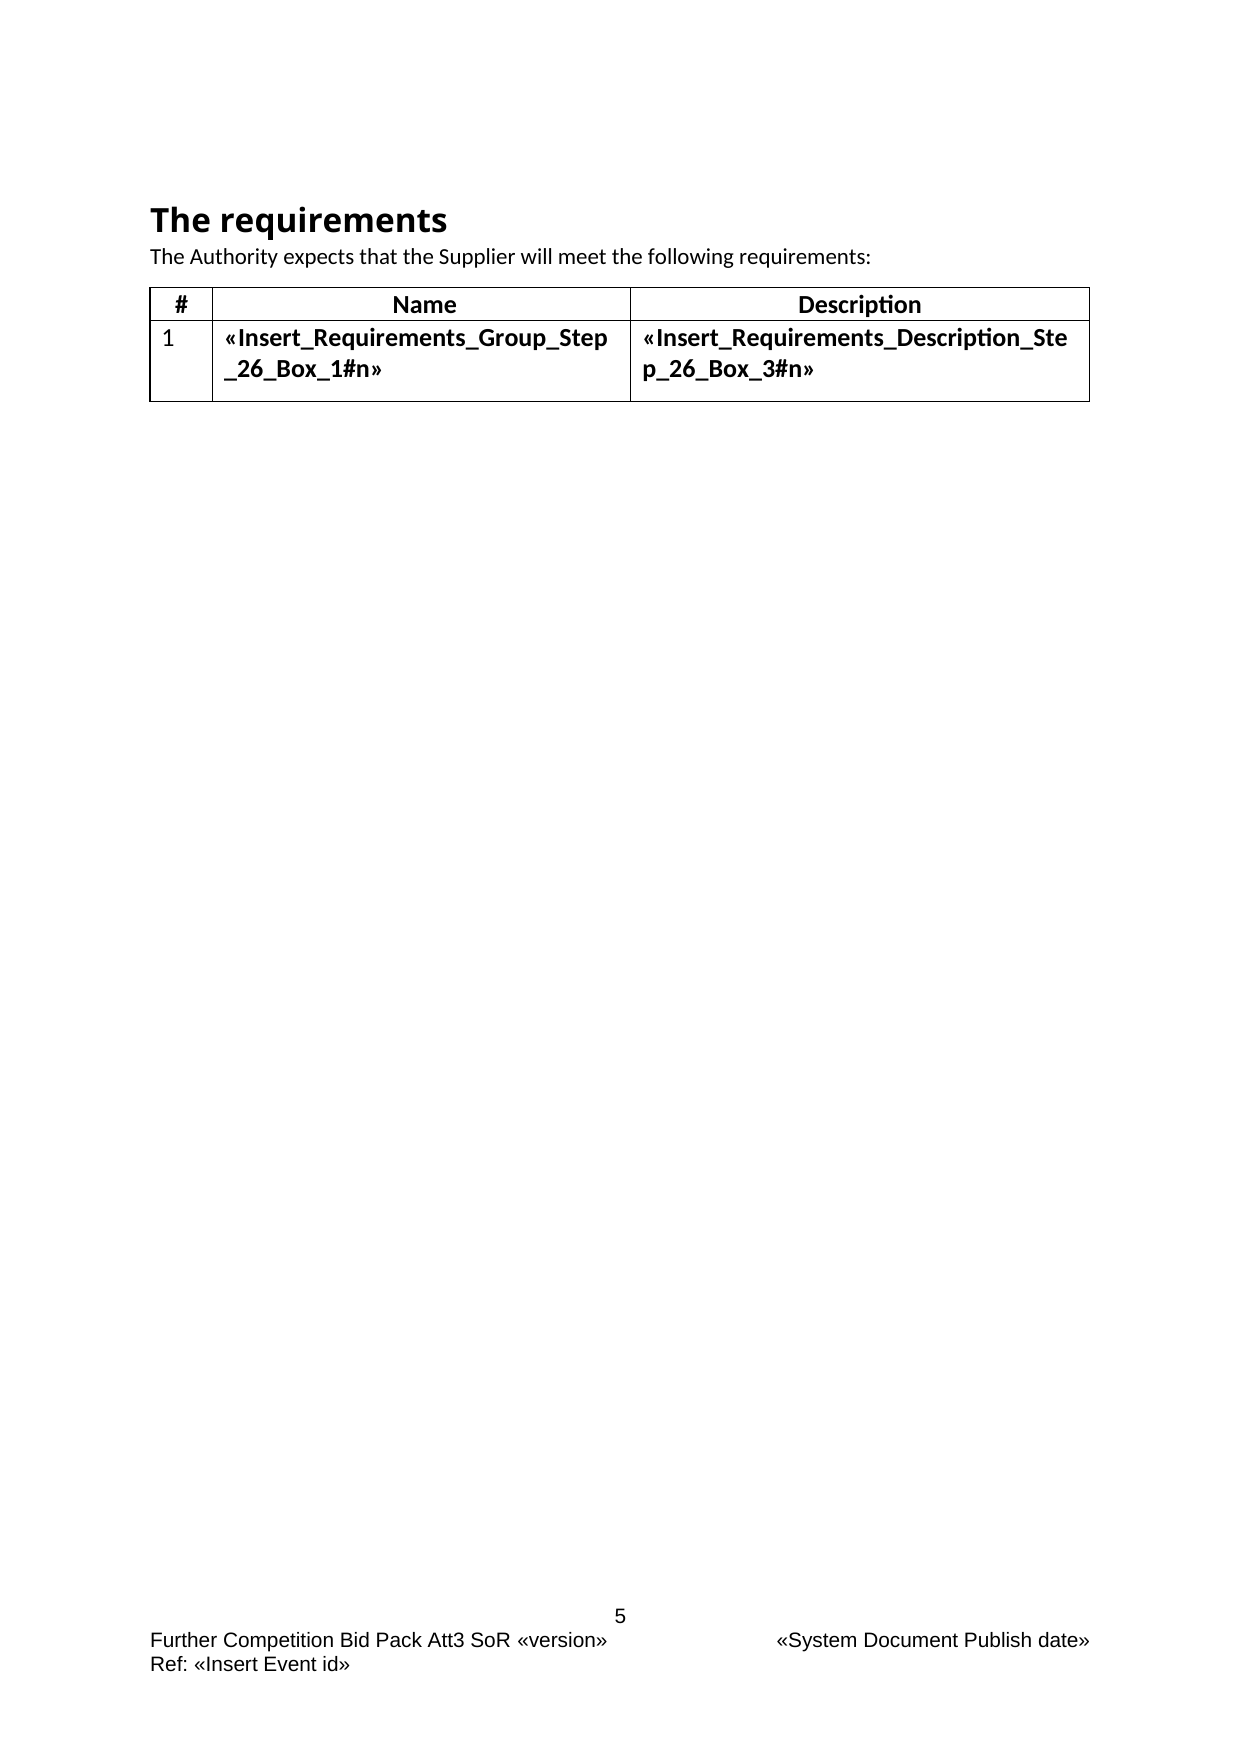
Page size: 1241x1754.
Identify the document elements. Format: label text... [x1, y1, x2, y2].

table_header # [151, 288, 212, 320]
text The Authority expects that the Supplier will meet the following requirements: [150, 242, 1090, 270]
table_cell «Insert_Requirements_Description_Step_26_Box_3#n» [631, 321, 1089, 401]
table_cell 1 [151, 321, 212, 401]
table_header Description [631, 288, 1089, 320]
table_header Name [213, 288, 630, 320]
table_cell «Insert_Requirements_Group_Step_26_Box_1#n» [213, 321, 630, 401]
subtitle The requirements [150, 197, 1090, 242]
